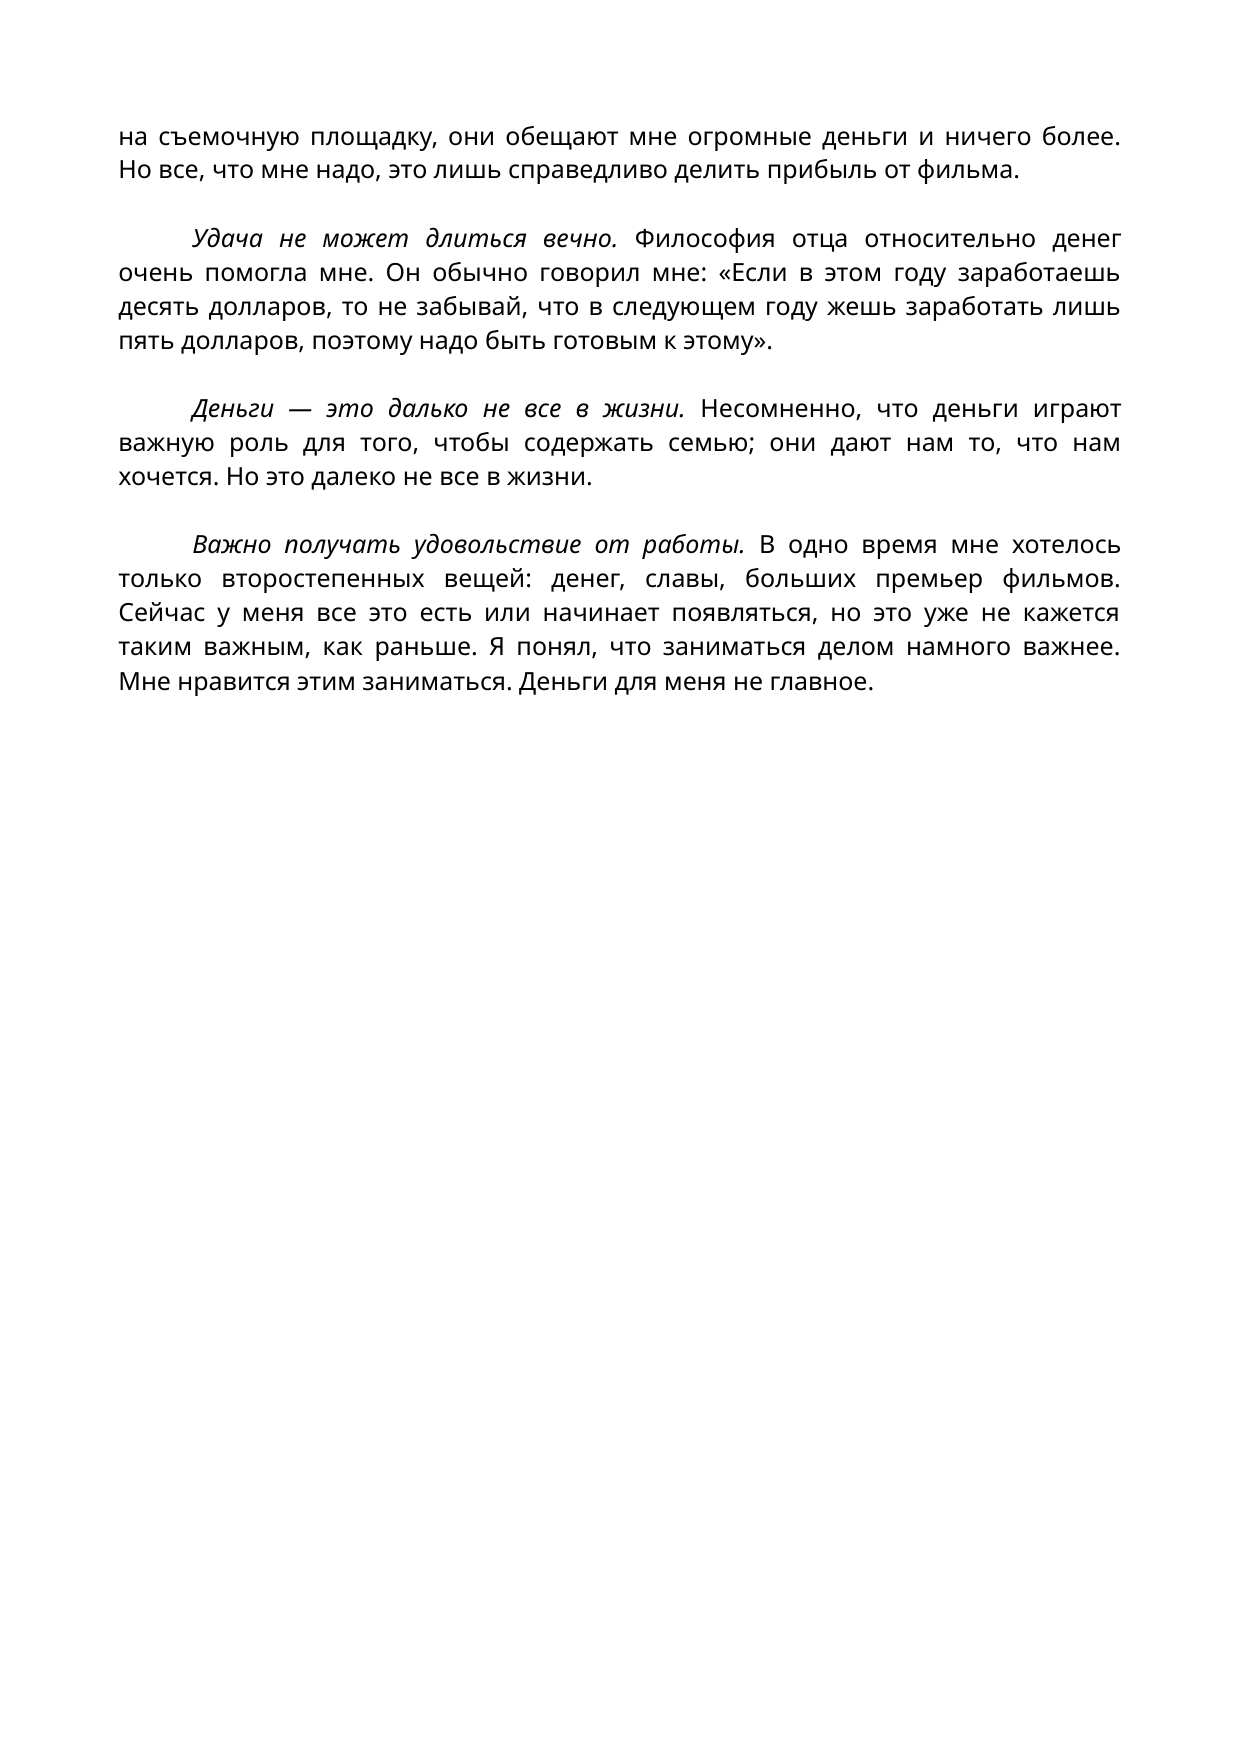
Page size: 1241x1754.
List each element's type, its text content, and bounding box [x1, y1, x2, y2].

text Удача не может длиться вечно. Философия отца относительно денег очень помогла мне. Он обычно говорил мне: «Если в этом году заработаешь десять долларов, то не забывай, что в следующем году жешь заработать лишь пять долларов, поэтому надо быть готовым к этому». [118, 220, 1122, 357]
text Деньги — это далько не все в жизни. Несомненно, что деньги играют важную роль для того, чтобы содержать семью; они дают нам то, что нам хочется. Но это далеко не все в жизни. [118, 391, 1122, 493]
text на съемочную площадку, они обещают мне огромные деньги и ничего более. Но все, что мне надо, это лишь справедливо делить прибыль от фильма. [118, 118, 1122, 186]
text Важно получать удовольствие от работы. В одно время мне хотелось только второстепенных вещей: денег, славы, больших премьер фильмов. Сейчас у меня все это есть или начинает появляться, но это уже не кажется таким важным, как раньше. Я понял, что заниматься делом намного важнее. Мне нравится этим заниматься. Деньги для меня не главное. [118, 527, 1122, 697]
